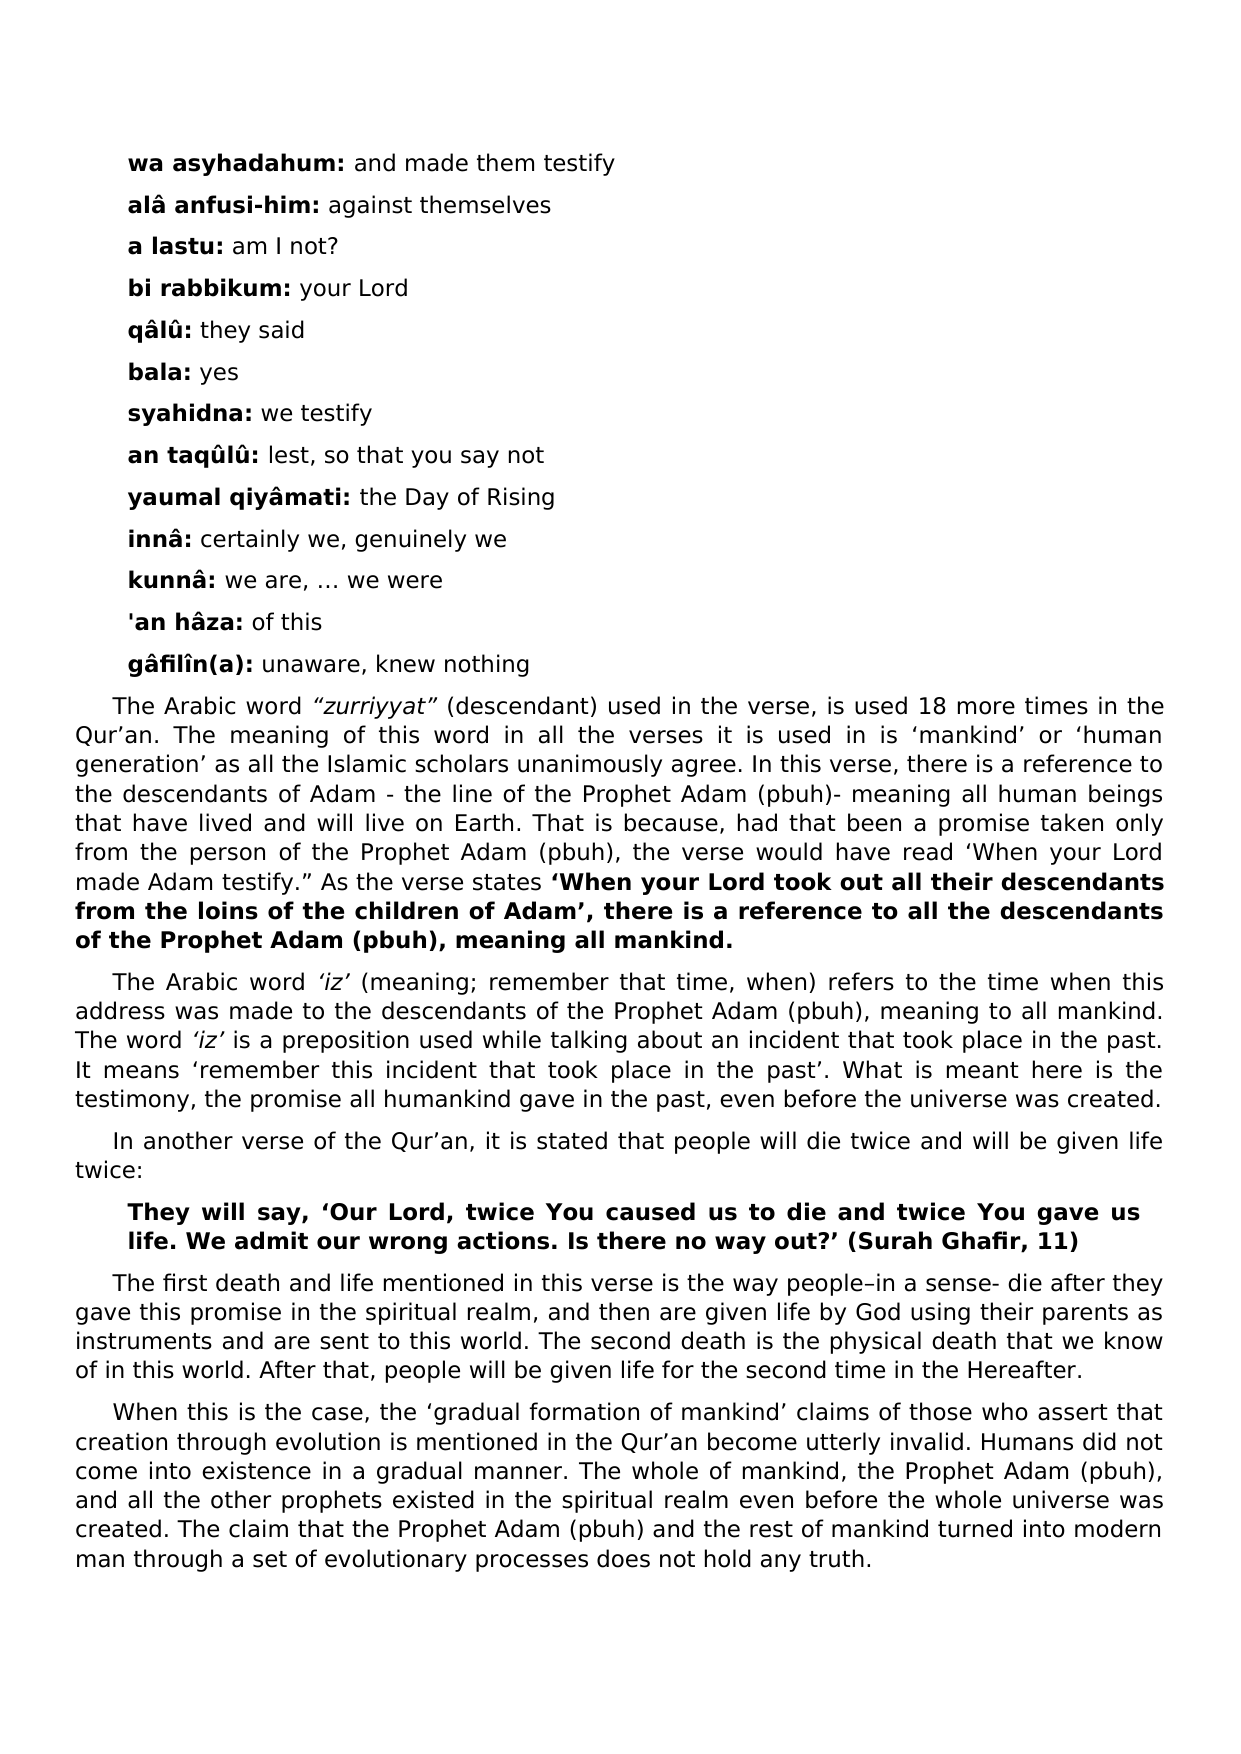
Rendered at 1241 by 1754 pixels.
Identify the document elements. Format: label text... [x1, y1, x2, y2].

text qâlû: they said [127, 317, 1143, 344]
text syahidna: we testify [127, 401, 1143, 427]
text bala: yes [127, 359, 1143, 386]
text a lastu: am I not? [127, 233, 1143, 260]
text yaumal qiyâmati: the Day of Rising [127, 484, 1143, 511]
text bi rabbikum: your Lord [127, 275, 1143, 302]
text When this is the case, the ‘gradual formation of mankind’ claims of those who assert that creation through evolution is mentioned in the Qur’an become utterly invalid. Humans did not come into existence in a gradual manner. The whole of mankind, the Prophet Adam (pbuh), and all the other prophets existed in the spiritual realm even before the whole universe was created. The claim that the Prophet Adam (pbuh) and the rest of mankind turned into modern man through a set of evolutionary processes does not hold any truth. [75, 1399, 1165, 1572]
text innâ: certainly we, genuinely we [127, 526, 1143, 553]
text alâ anfusi-him: against themselves [127, 192, 1143, 218]
text In another verse of the Qur’an, it is stated that people will die twice and will be given life twice: [75, 1128, 1165, 1184]
text The Arabic word ‘iz’ (meaning; remember that time, when) refers to the time when this address was made to the descendants of the Prophet Adam (pbuh), meaning to all mankind. The word ‘iz’ is a preposition used while talking about an incident that took place in the past. It means ‘remember this incident that took place in the past’. What is meant here is the testimony, the promise all humankind gave in the past, even before the universe was created. [75, 969, 1165, 1113]
text kunnâ: we are, … we were [127, 568, 1143, 594]
text They will say, ‘Our Lord, twice You caused us to die and twice You gave us life. We admit our wrong actions. Is there no way out?’ (Surah Ghafir, 11) [127, 1199, 1143, 1255]
text 'an hâza: of this [127, 609, 1143, 636]
text an taqûlû: lest, so that you say not [127, 442, 1143, 469]
text The Arabic word “zurriyyat” (descendant) used in the verse, is used 18 more times in the Qur’an. The meaning of this word in all the verses it is used in is ‘mankind’ or ‘human generation’ as all the Islamic scholars unanimously agree. In this verse, there is a reference to the descendants of Adam - the line of the Prophet Adam (pbuh)- meaning all human beings that have lived and will live on Earth. That is because, had that been a promise taken only from the person of the Prophet Adam (pbuh), the verse would have read ‘When your Lord made Adam testify.” As the verse states ‘When your Lord took out all their descendants from the loins of the children of Adam’, there is a reference to all the descendants of the Prophet Adam (pbuh), meaning all mankind. [75, 693, 1165, 954]
text The first death and life mentioned in this verse is the way people–in a sense- die after they gave this promise in the spiritual realm, and then are given life by God using their parents as instruments and are sent to this world. The second death is the physical death that we know of in this world. After that, people will be given life for the second time in the Hereafter. [75, 1270, 1165, 1384]
text wa asyhadahum: and made them testify [127, 150, 1143, 177]
text gâfilîn(a): unaware, knew nothing [127, 651, 1143, 678]
